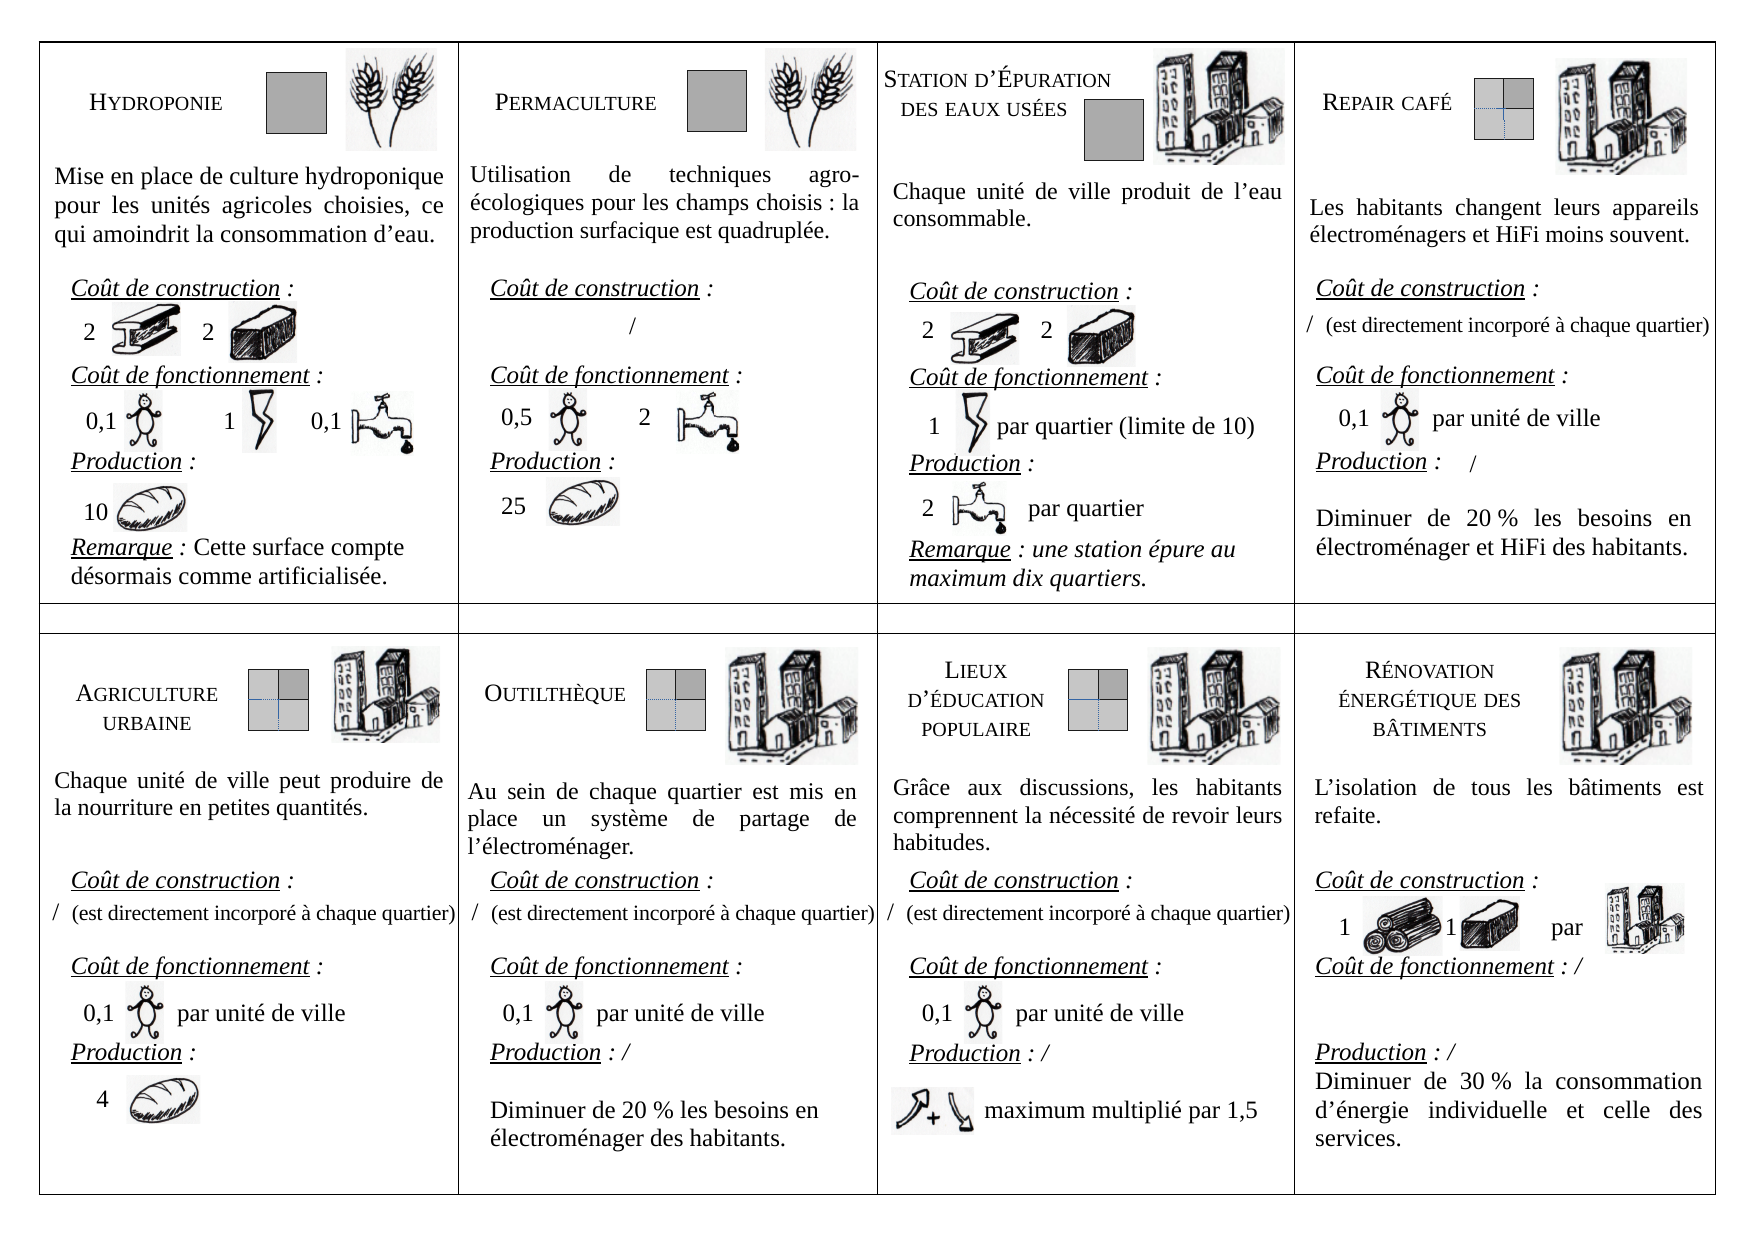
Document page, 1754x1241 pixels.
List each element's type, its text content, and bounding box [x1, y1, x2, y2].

picture [331, 646, 441, 743]
picture [1555, 58, 1688, 175]
picture [1153, 48, 1285, 165]
table_header Repair café [1295, 43, 1715, 602]
table_cell Rénovation énergétique des bâtiments [1295, 634, 1715, 1193]
picture [548, 388, 588, 451]
picture [125, 981, 164, 1044]
table_header Station d’Épuration des eaux usées [878, 43, 1294, 602]
picture [891, 1087, 975, 1135]
picture [350, 391, 414, 456]
table_cell Lieux d’éducation populaire [878, 634, 1294, 1193]
table_cell [878, 604, 1294, 632]
picture [1066, 305, 1136, 367]
picture [345, 48, 438, 151]
picture [952, 481, 1007, 536]
picture [1147, 647, 1281, 765]
picture [725, 647, 859, 765]
picture [1559, 647, 1693, 765]
table_cell [40, 604, 458, 632]
picture [963, 981, 1003, 1044]
table_cell Outilthèque [459, 634, 877, 1193]
picture [764, 48, 857, 151]
picture [126, 1075, 201, 1124]
picture [1362, 896, 1443, 956]
picture [545, 477, 621, 526]
table_header Permaculture [459, 43, 877, 602]
picture [111, 302, 181, 356]
picture [676, 390, 740, 454]
table_header Hydroponie [40, 43, 458, 602]
table_cell [459, 604, 877, 632]
picture [1604, 883, 1685, 954]
picture [1380, 388, 1420, 451]
table_cell [1295, 604, 1715, 632]
picture [228, 301, 298, 363]
picture [124, 390, 163, 452]
picture [950, 312, 1020, 365]
table_cell Agriculture urbaine [40, 634, 458, 1193]
picture [544, 981, 584, 1044]
picture [113, 483, 188, 532]
picture [242, 387, 277, 453]
picture [1459, 896, 1520, 951]
picture [955, 389, 991, 456]
